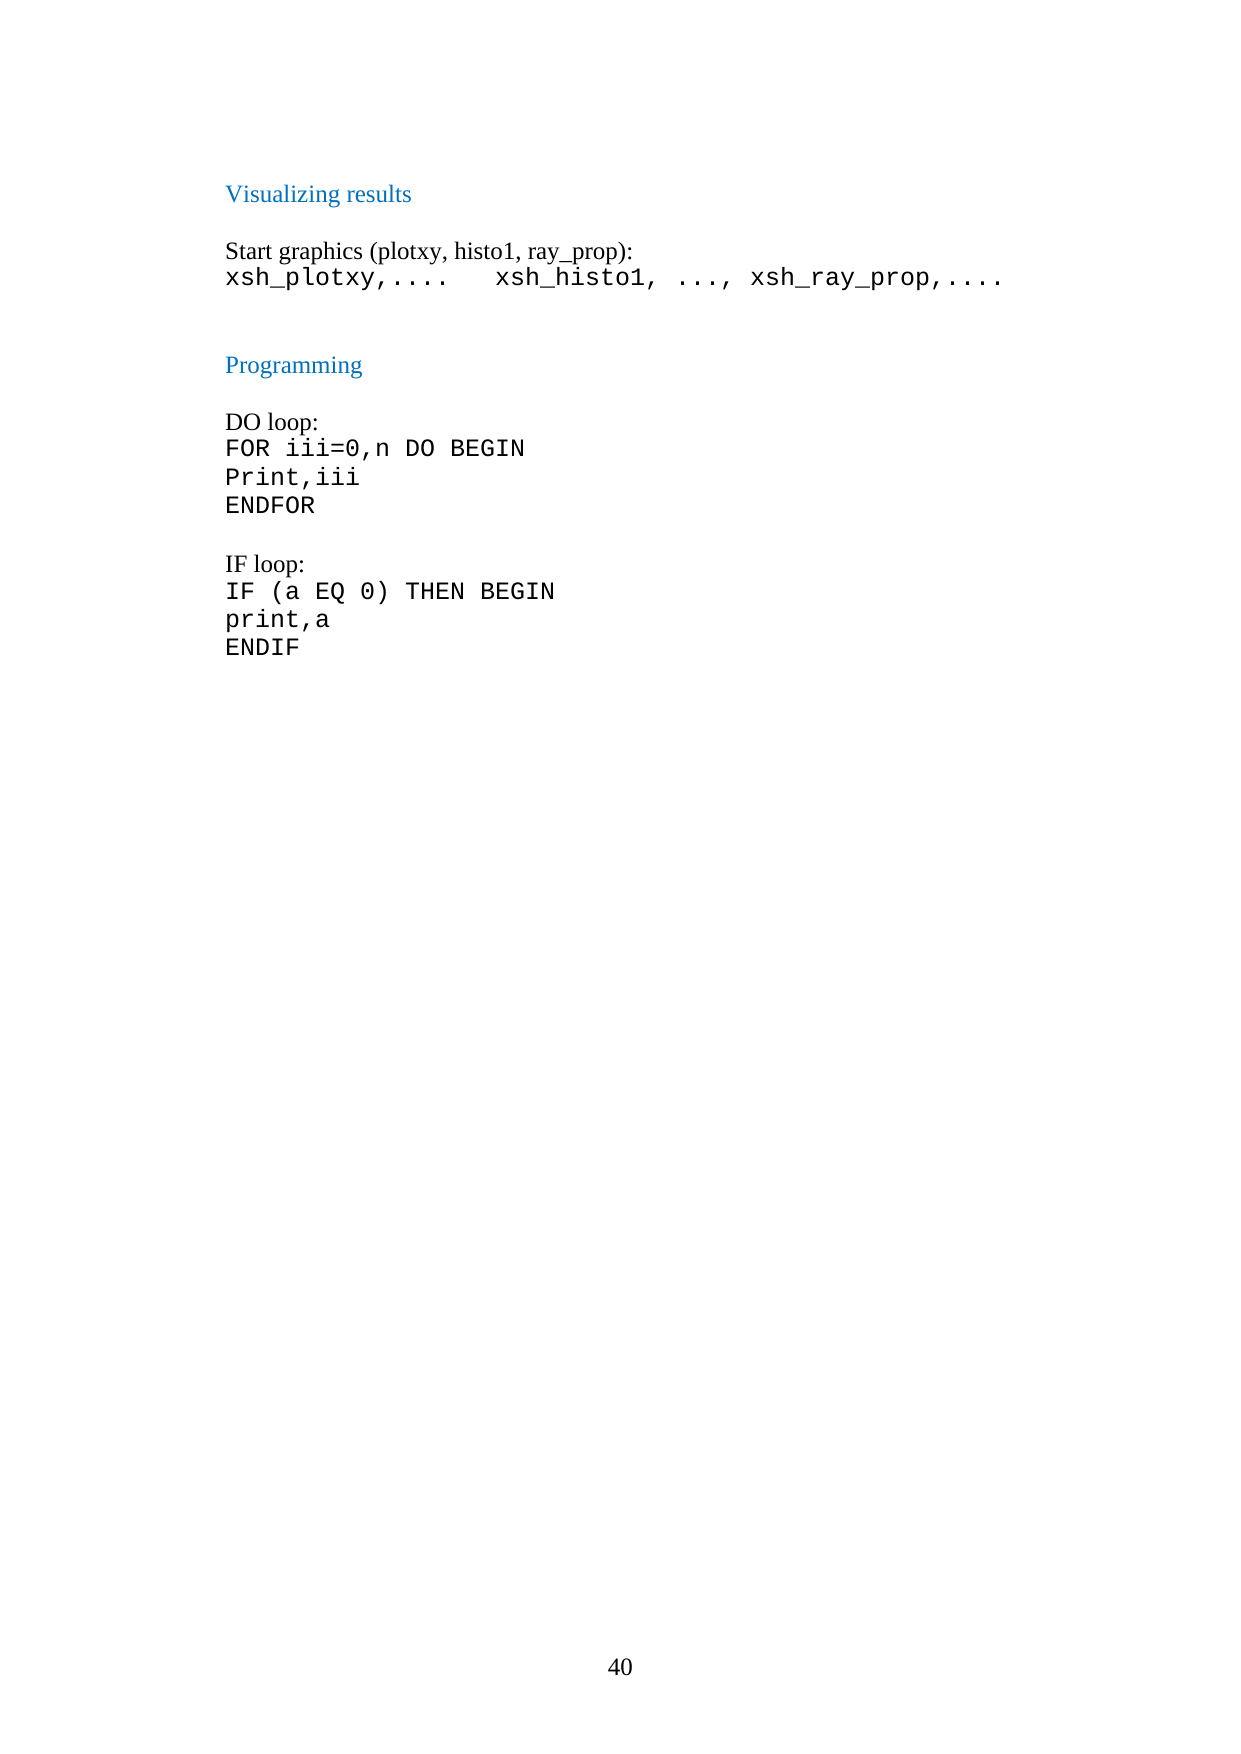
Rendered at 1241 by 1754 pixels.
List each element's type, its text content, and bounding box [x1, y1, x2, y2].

text ENDIF [225, 635, 1053, 663]
text print,a [225, 607, 1053, 635]
text Print,iii [225, 464, 1053, 492]
text FOR iii=0,n DO BEGIN [225, 436, 1053, 464]
text IF loop: [225, 549, 1053, 578]
text ENDFOR [225, 492, 1053, 521]
text IF (a EQ 0) THEN BEGIN [225, 578, 1053, 607]
text xsh_plotxy,.... xsh_histo1, ..., xsh_ray_prop,.... [225, 265, 1053, 293]
text Start graphics (plotxy, histo1, ray_prop): [225, 236, 1053, 265]
text Programming [225, 350, 1053, 379]
text Visualizing results [225, 179, 1053, 207]
text DO loop: [225, 407, 1053, 436]
